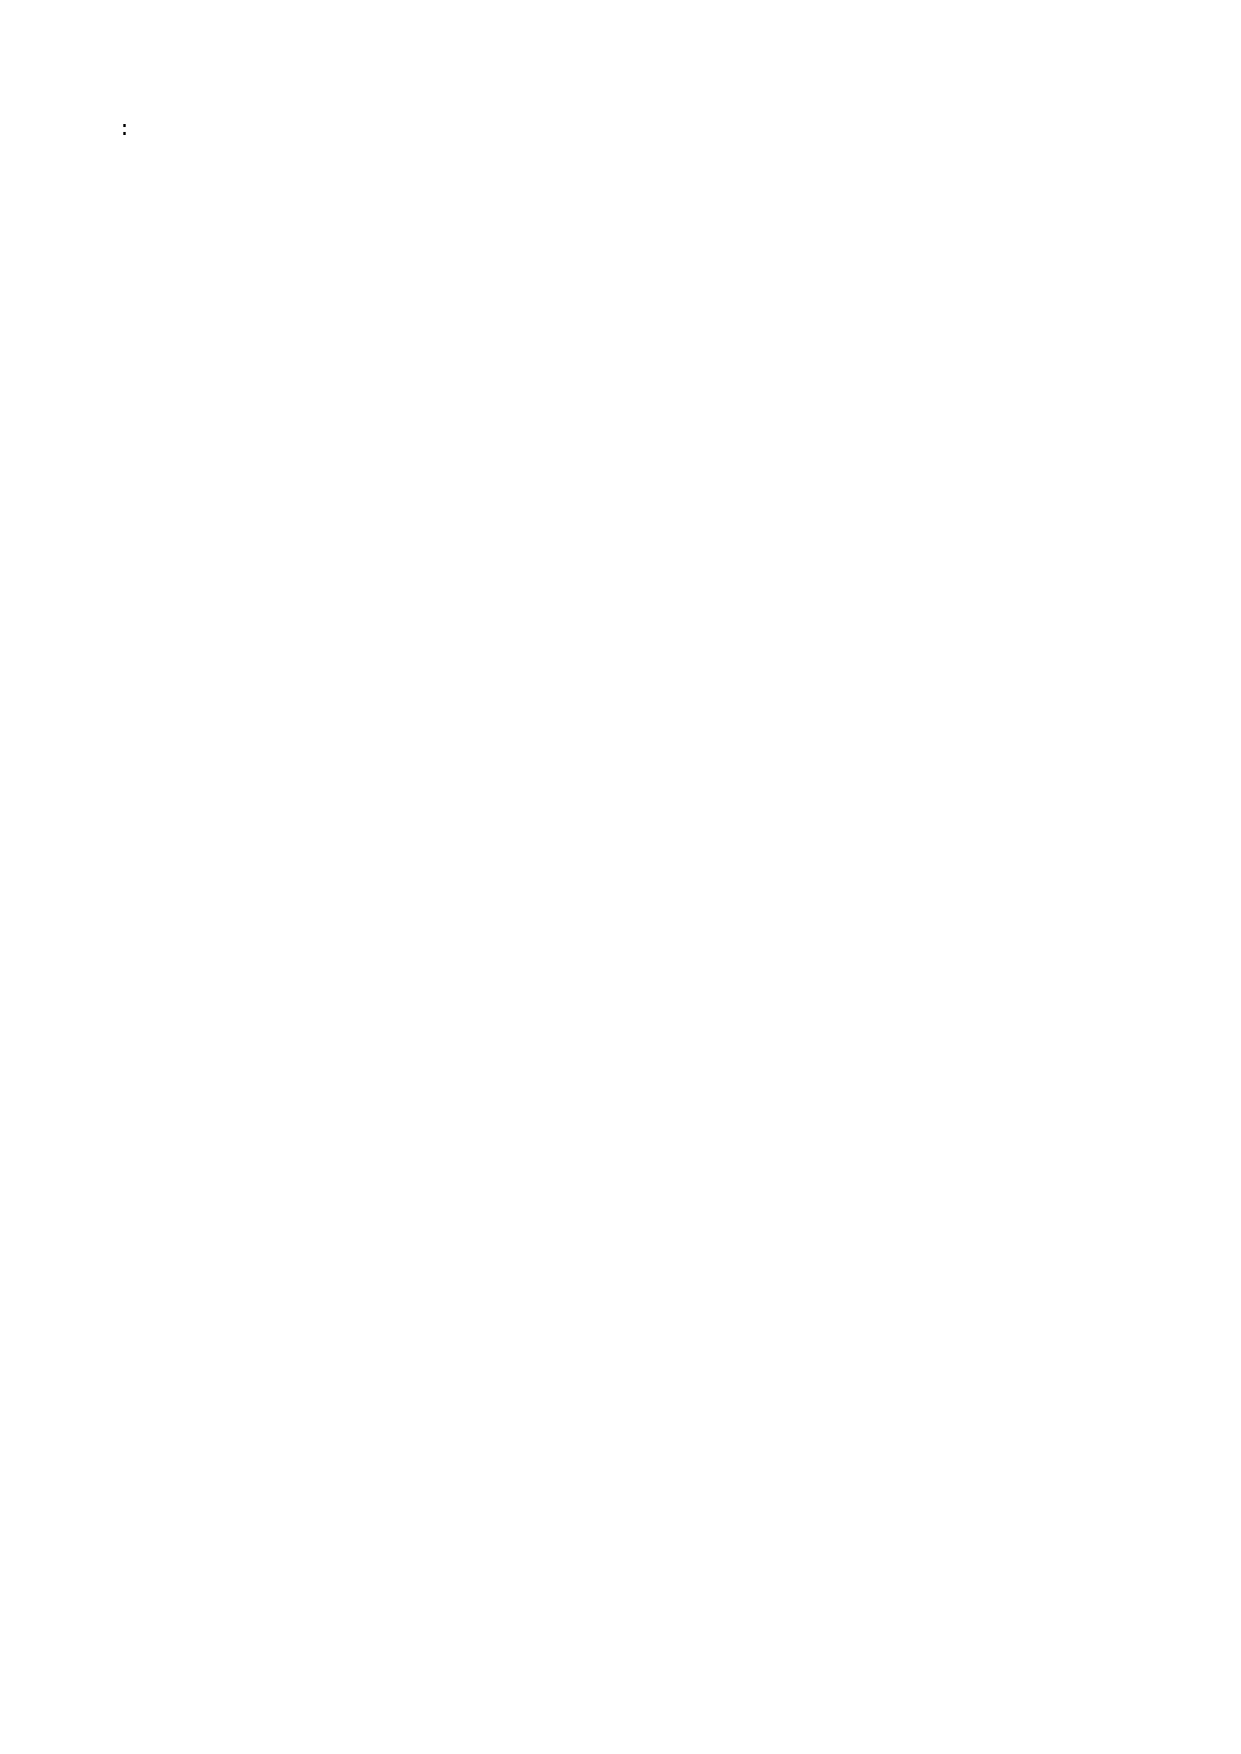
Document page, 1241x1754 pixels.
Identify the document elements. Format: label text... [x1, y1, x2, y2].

text : [118, 118, 1122, 142]
